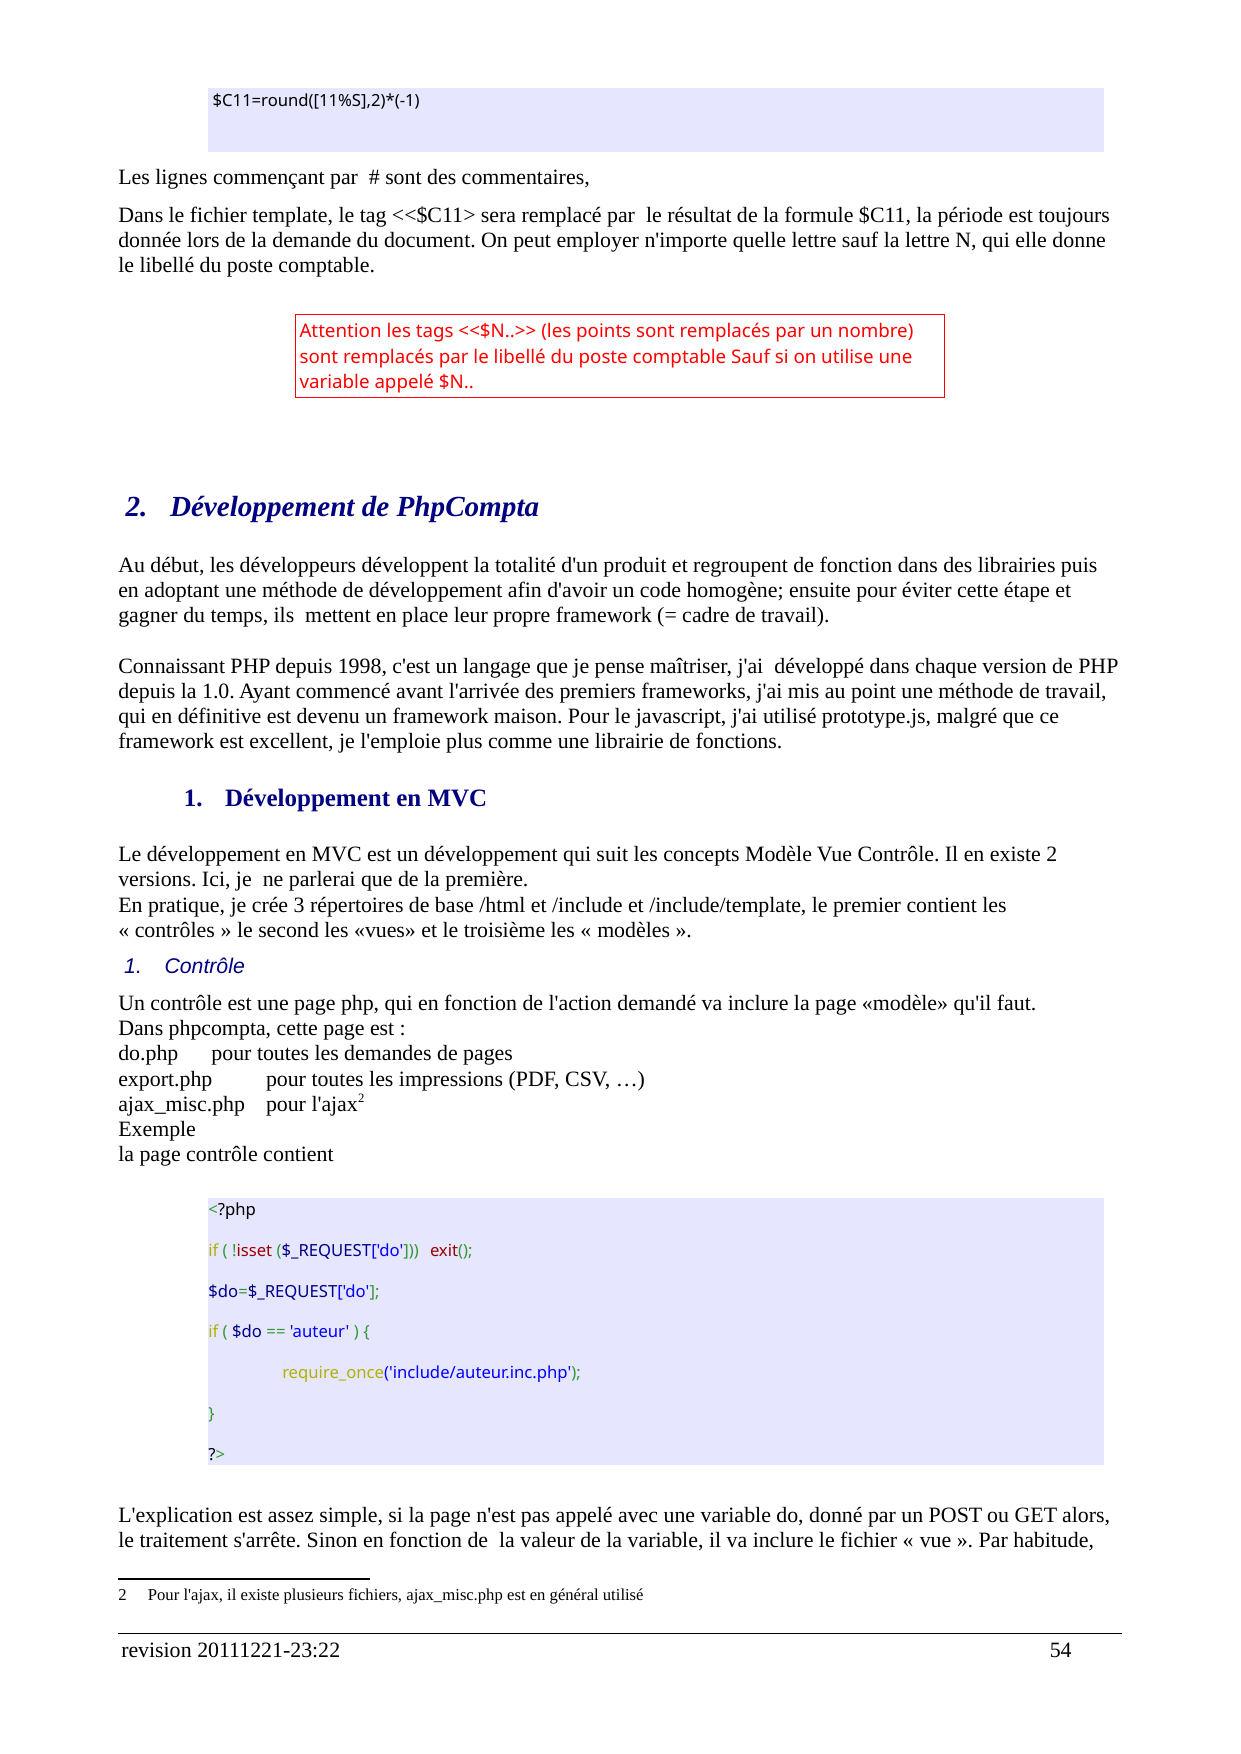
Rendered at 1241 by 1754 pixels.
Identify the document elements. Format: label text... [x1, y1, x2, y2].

subtitle Développement de PhpCompta [118, 489, 1122, 522]
text Pour l'ajax, il existe plusieurs fichiers, ajax_misc.php est en général utilisé [118, 1585, 1122, 1604]
text Dans le fichier template, le tag <<$C11> sera remplacé par le résultat de la formule $C11, la période est toujours donnée lors de la demande du document. On peut employer n'importe quelle lettre sauf la lettre N, qui elle donne le libellé du poste comptable. [118, 202, 1122, 277]
text Exemple [118, 1116, 1122, 1141]
text <?php [208, 1198, 1104, 1220]
text En pratique, je crée 3 répertoires de base /html et /include et /include/template, le premier contient les « contrôles » le second les «vues» et le troisième les « modèles ». [118, 892, 1122, 942]
text $do=$_REQUEST['do']; [208, 1279, 1104, 1302]
text Les lignes commençant par # sont des commentaires, [118, 164, 1122, 189]
text Le développement en MVC est un développement qui suit les concepts Modèle Vue Contrôle. Il en existe 2 versions. Ici, je ne parlerai que de la première. [118, 841, 1122, 892]
text ajax_misc.php pour l'ajax [118, 1091, 1122, 1116]
text require_once('include/auteur.inc.php'); [208, 1361, 1104, 1383]
text } [208, 1401, 1104, 1424]
text Au début, les développeurs développent la totalité d'un produit et regroupent de fonction dans des librairies puis en adoptant une méthode de développement afin d'avoir un code homogène; ensuite pour éviter cette étape et gagner du temps, ils mettent en place leur propre framework (= cadre de travail). [118, 552, 1122, 627]
text ?> [208, 1442, 1104, 1465]
text do.php pour toutes les demandes de pages [118, 1040, 1122, 1066]
text Connaissant PHP depuis 1998, c'est un langage que je pense maîtriser, j'ai développé dans chaque version de PHP depuis la 1.0. Ayant commencé avant l'arrivée des premiers frameworks, j'ai mis au point une méthode de travail, qui en définitive est devenu un framework maison. Pour le javascript, j'ai utilisé prototype.js, malgré que ce framework est excellent, je l'emploie plus comme une librairie de fonctions. [118, 653, 1122, 753]
text $C11=round([11%S],2)*(-1) [208, 88, 1104, 111]
text Un contrôle est une page php, qui en fonction de l'action demandé va inclure la page «modèle» qu'il faut. [118, 990, 1122, 1015]
text L'explication est assez simple, si la page n'est pas appelé avec une variable do, donné par un POST ou GET alors, le traitement s'arrête. Sinon en fonction de la valeur de la variable, il va inclure le fichier « vue ». Par habitude, [118, 1502, 1122, 1552]
text if ( $do == 'auteur' ) { [208, 1320, 1104, 1343]
subtitle Développement en MVC [177, 783, 1122, 812]
text export.php pour toutes les impressions (PDF, CSV, …) [118, 1066, 1122, 1091]
text Dans phpcompta, cette page est : [118, 1015, 1122, 1040]
subtitle Contrôle [118, 954, 1122, 978]
text la page contrôle contient [118, 1141, 1122, 1166]
text if ( !isset ($_REQUEST['do'])) exit(); [208, 1238, 1104, 1261]
text Attention les tags <<$N..>> (les points sont remplacés par un nombre) sont remplacés par le libellé du poste comptable Sauf si on utilise une variable appelé $N.. [296, 315, 944, 397]
